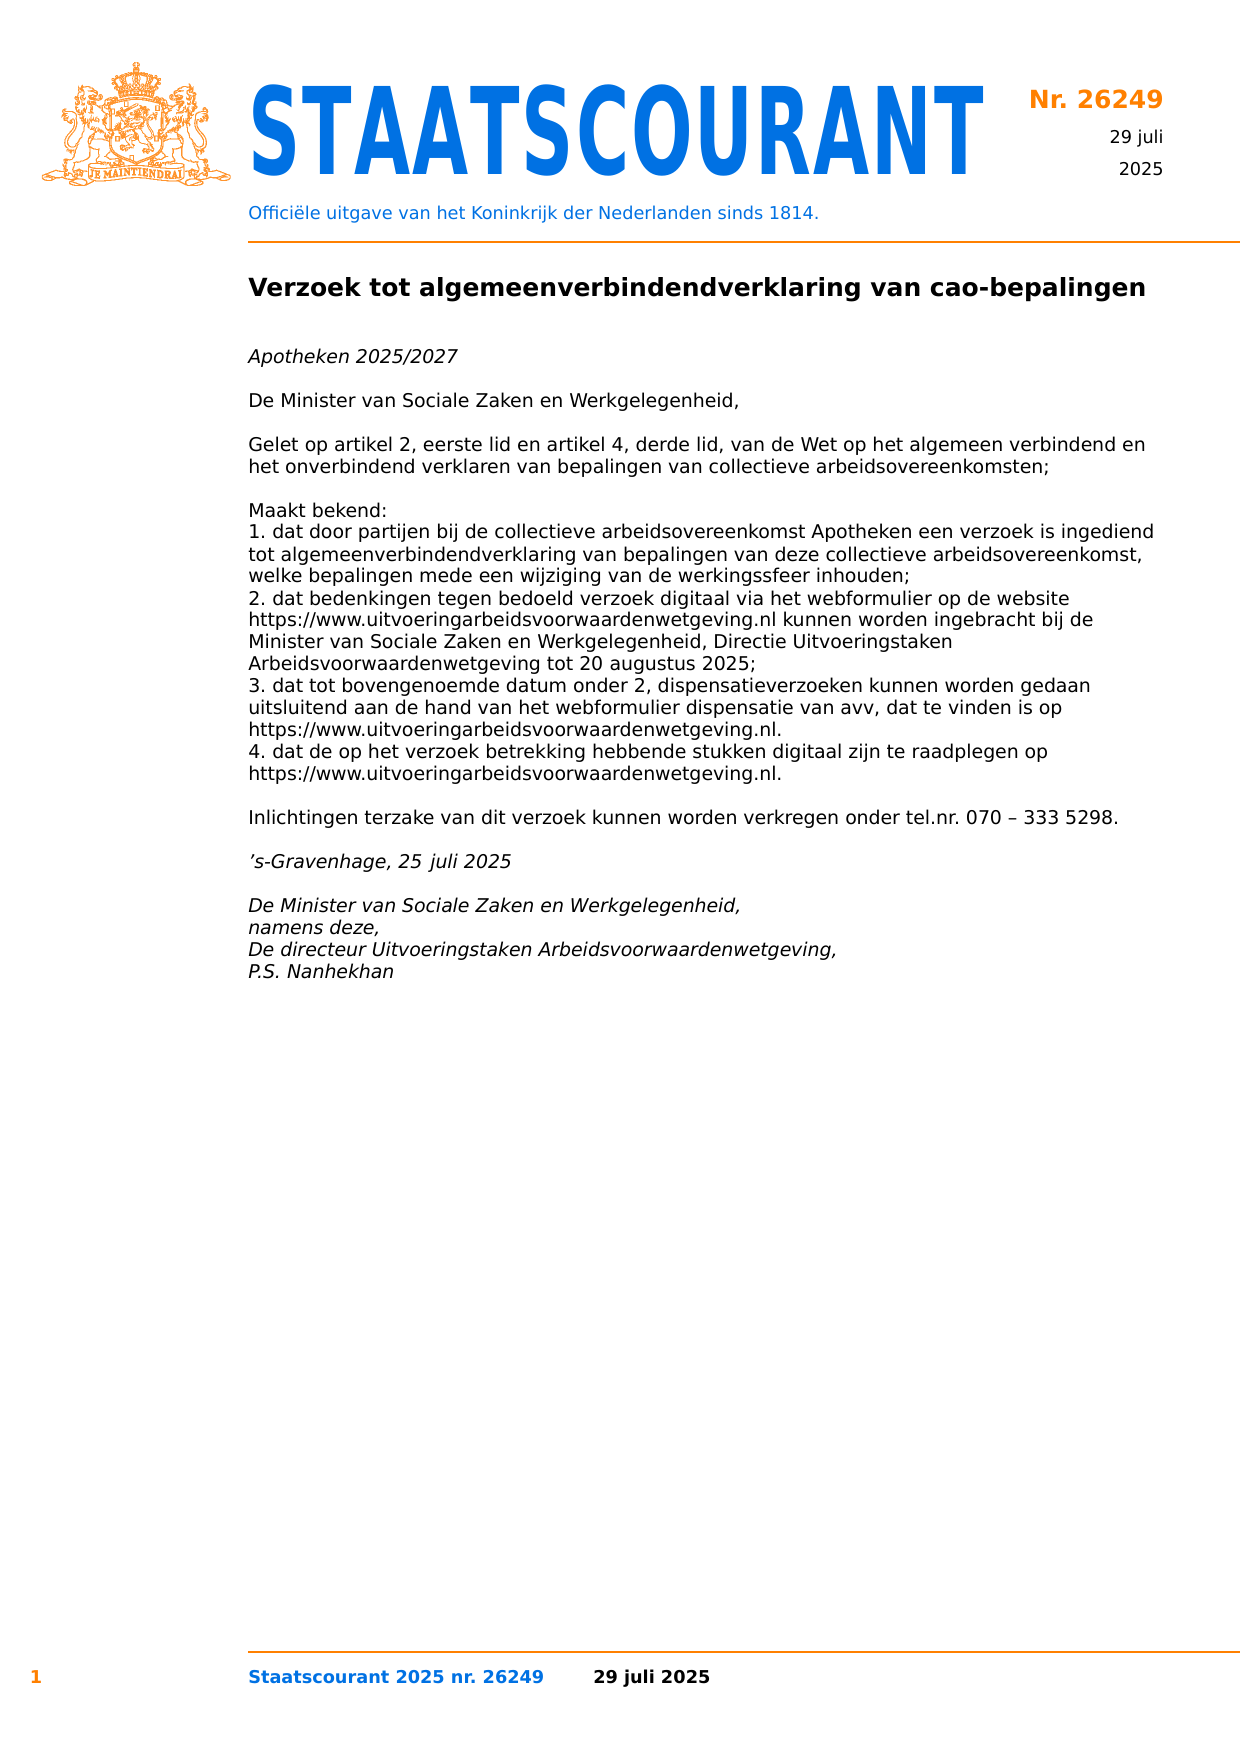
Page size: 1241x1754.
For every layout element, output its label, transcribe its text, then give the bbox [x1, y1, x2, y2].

text Inlichtingen terzake van dit verzoek kunnen worden verkregen onder tel.nr. 070 – 333 5298. [248, 807, 1163, 829]
table_header STAATSCOURANT [248, 62, 998, 203]
text Maakt bekend: [248, 499, 1163, 521]
table_cell 29 juli [998, 121, 1240, 153]
text Apotheken 2025/2027 [248, 346, 1163, 368]
table_header [25, 62, 248, 241]
text De Minister van Sociale Zaken en Werkgelegenheid, [248, 390, 1163, 412]
text Gelet op artikel 2, eerste lid en artikel 4, derde lid, van de Wet op het algemeen verbindend en het onverbindend verklaren van bepalingen van collectieve arbeidsovereenkomsten; [248, 434, 1163, 478]
subtitle Verzoek tot algemeenverbindendverklaring van cao-bepalingen [248, 273, 1163, 302]
table_cell 2025 [998, 153, 1240, 203]
text 2. dat bedenkingen tegen bedoeld verzoek digitaal via het webformulier op de website https://www.uitvoeringarbeidsvoorwaardenwetgeving.nl kunnen worden ingebracht bij de Minister van Sociale Zaken en Werkgelegenheid, Directie Uitvoeringstaken Arbeidsvoorwaardenwetgeving tot 20 augustus 2025; [248, 587, 1163, 675]
text De Minister van Sociale Zaken en Werkgelegenheid, namens deze, De directeur Uitvoeringstaken Arbeidsvoorwaardenwetgeving, P.S. Nanhekhan [248, 895, 1163, 983]
text 3. dat tot bovengenoemde datum onder 2, dispensatieverzoeken kunnen worden gedaan uitsluitend aan de hand van het webformulier dispensatie van avv, dat te vinden is op https://www.uitvoeringarbeidsvoorwaardenwetgeving.nl. [248, 675, 1163, 741]
picture [41, 62, 231, 186]
text ’s-Gravenhage, 25 juli 2025 [248, 851, 1163, 873]
text 4. dat de op het verzoek betrekking hebbende stukken digitaal zijn te raadplegen op https://www.uitvoeringarbeidsvoorwaardenwetgeving.nl. [248, 741, 1163, 785]
text 1. dat door partijen bij de collectieve arbeidsovereenkomst Apotheken een verzoek is ingediend tot algemeenverbindendverklaring van bepalingen van deze collectieve arbeidsovereenkomst, welke bepalingen mede een wijziging van de werkingssfeer inhouden; [248, 521, 1163, 587]
table_cell Officiële uitgave van het Koninkrijk der Nederlanden sinds 1814. [248, 203, 1240, 241]
table_header Nr. 26249 [998, 62, 1240, 121]
